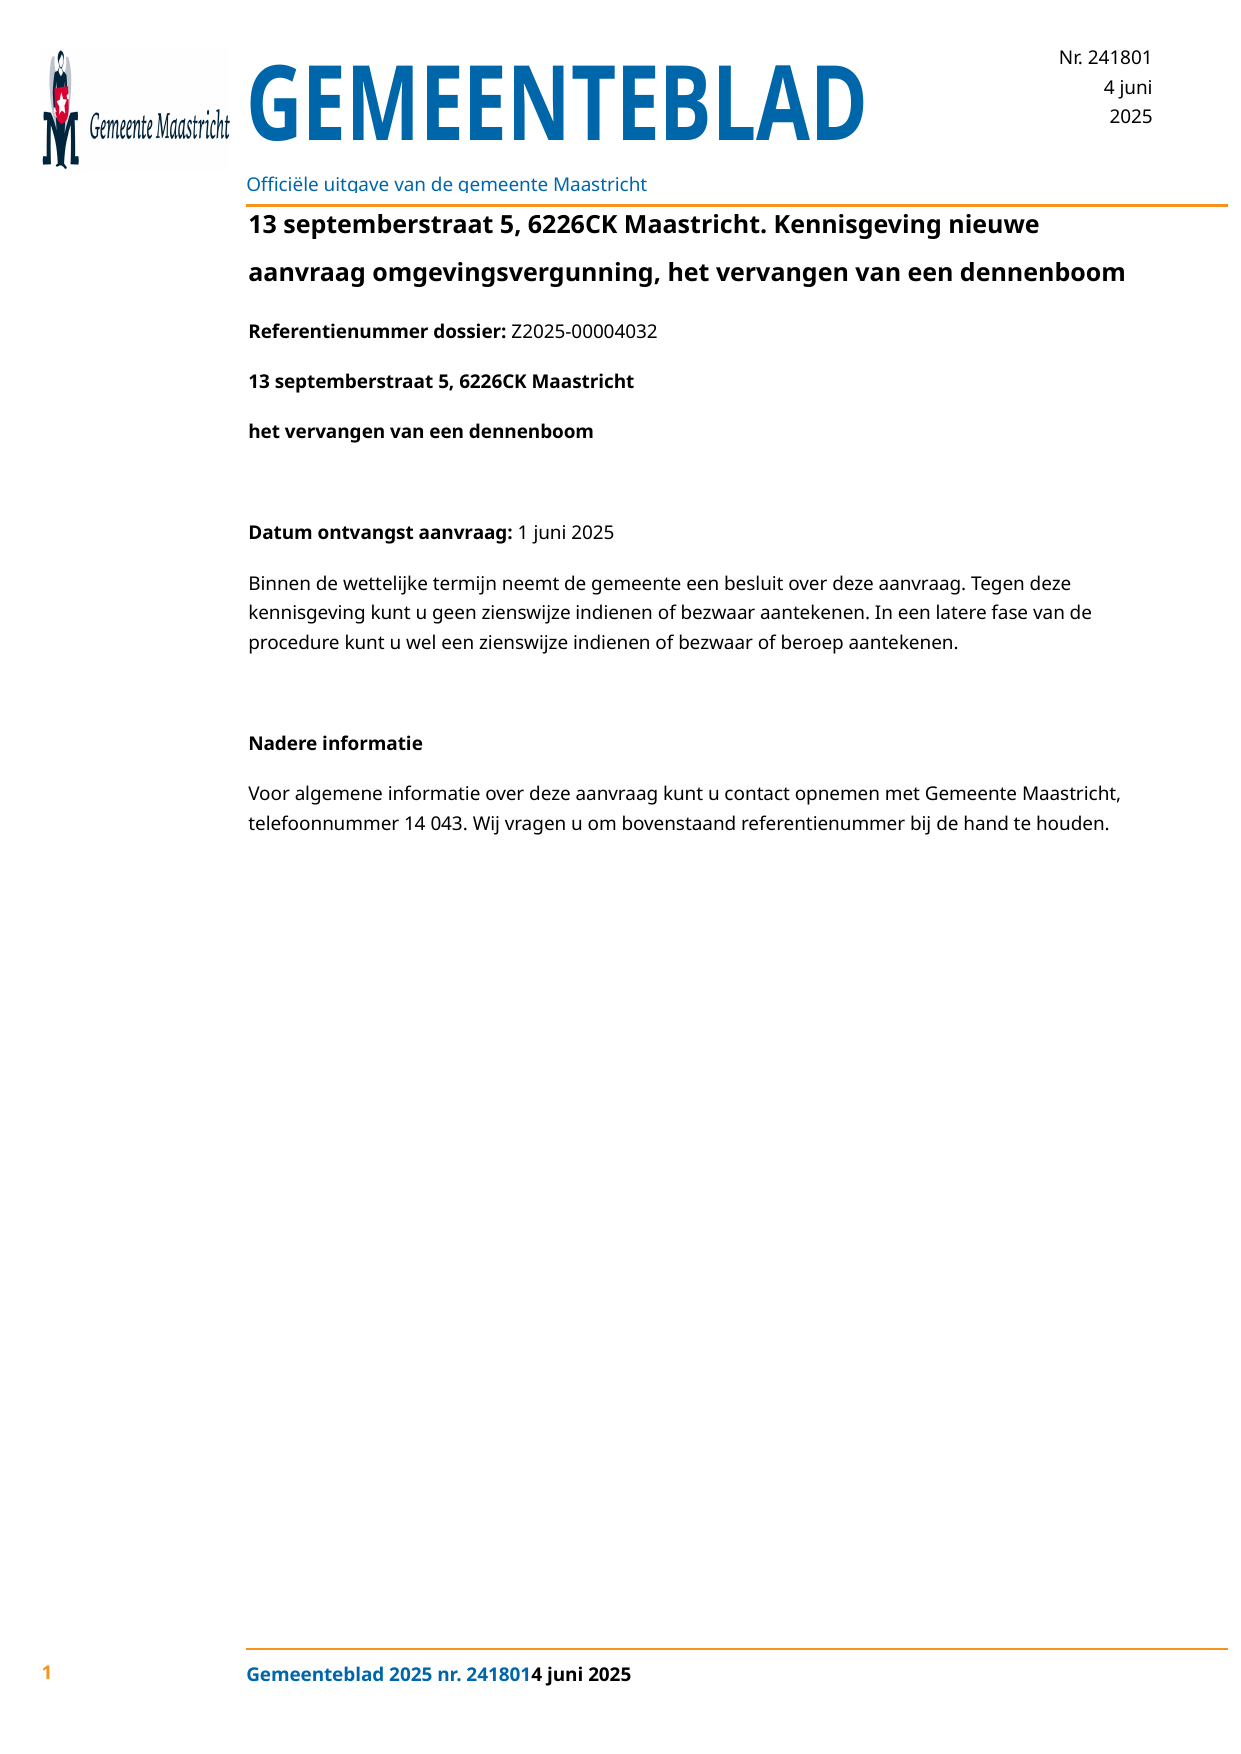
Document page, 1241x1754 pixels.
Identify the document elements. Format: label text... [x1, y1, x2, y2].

text 13 septemberstraat 5, 6226CK Maastricht. Kennisgeving nieuwe aanvraag omgevingsvergunning, het vervangen van een dennenboom [248, 207, 1152, 288]
text Referentienummer dossier: Z2025-00004032 [248, 318, 1152, 344]
picture [41, 47, 231, 172]
text het vervangen van een dennenboom [248, 419, 1152, 444]
text Nadere informatie [248, 730, 1152, 756]
text Binnen de wettelijke termijn neemt de gemeente een besluit over deze aanvraag. Tegen deze kennisgeving kunt u geen zienswijze indienen of bezwaar aantekenen. In een latere fase van de procedure kunt u wel een zienswijze indienen of bezwaar of beroep aantekenen. [248, 570, 1152, 655]
text 13 septemberstraat 5, 6226CK Maastricht [248, 368, 1152, 394]
text Datum ontvangst aanvraag: 1 juni 2025 [248, 519, 1152, 545]
text Voor algemene informatie over deze aanvraag kunt u contact opnemen met Gemeente Maastricht, telefoonnummer 14 043. Wij vragen u om bovenstaand referentienummer bij de hand te houden. [248, 780, 1152, 836]
